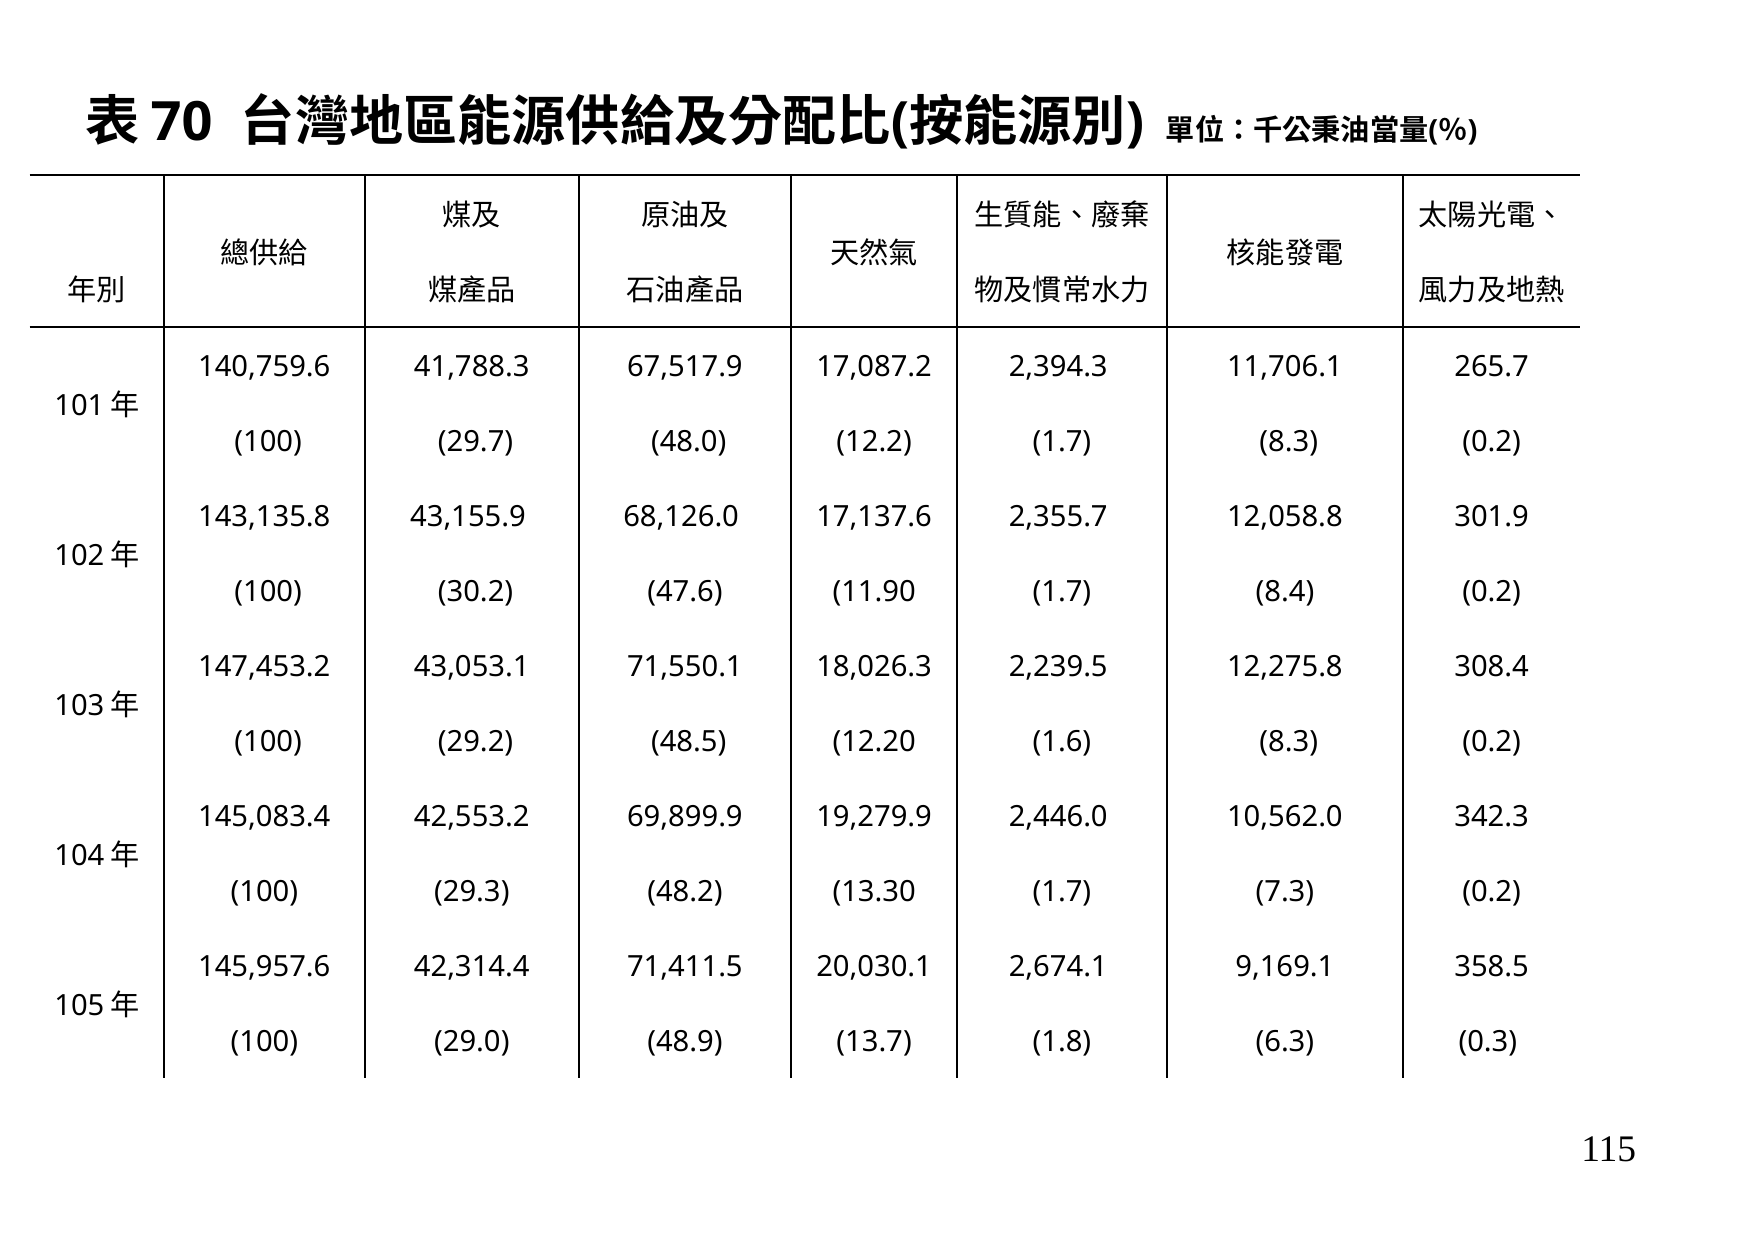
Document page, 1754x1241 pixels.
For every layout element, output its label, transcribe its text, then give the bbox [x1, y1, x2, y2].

table_cell 145,083.4 [165, 778, 364, 853]
table_cell 358.5 [1404, 928, 1580, 1003]
table_cell 68,126.0 [580, 478, 790, 553]
table_cell (100) [165, 403, 364, 478]
table_cell 69,899.9 [580, 778, 790, 853]
table_cell 2,239.5 [958, 628, 1166, 703]
table_cell (1.6) [958, 703, 1166, 778]
table_cell 2,355.7 [958, 478, 1166, 553]
table_cell (48.5) [580, 703, 790, 778]
table_cell (1.7) [958, 553, 1166, 628]
table_cell 19,279.9 [792, 778, 956, 853]
table_cell 342.3 [1404, 778, 1580, 853]
table_cell 147,453.2 [165, 628, 364, 703]
table_cell 41,788.3 [366, 328, 578, 403]
table_cell (100) [165, 553, 364, 628]
table_cell (8.4) [1168, 553, 1402, 628]
table_cell (0.2) [1404, 703, 1580, 778]
table_cell (48.9) [580, 1003, 790, 1078]
table_header 原油及 石油產品 [580, 176, 790, 326]
table_cell 42,314.4 [366, 928, 578, 1003]
table_cell (1.7) [958, 403, 1166, 478]
table_cell (12.20 [792, 703, 956, 778]
table_cell 2,674.1 [958, 928, 1166, 1003]
table_cell (29.7) [366, 403, 578, 478]
table_cell (11.90 [792, 553, 956, 628]
table_cell 2,446.0 [958, 778, 1166, 853]
table_cell 265.7 [1404, 328, 1580, 403]
table_cell (0.2) [1404, 553, 1580, 628]
table_cell (8.3) [1168, 703, 1402, 778]
table_cell 105年 [30, 928, 163, 1078]
table_cell (29.0) [366, 1003, 578, 1078]
table_cell (1.7) [958, 853, 1166, 928]
table_cell 9,169.1 [1168, 928, 1402, 1003]
table_cell (8.3) [1168, 403, 1402, 478]
table_cell (29.3) [366, 853, 578, 928]
table_cell 103年 [30, 628, 163, 778]
table_cell (13.30 [792, 853, 956, 928]
table_cell (47.6) [580, 553, 790, 628]
table_cell (13.7) [792, 1003, 956, 1078]
table_cell 42,553.2 [366, 778, 578, 853]
table_cell 101年 [30, 328, 163, 478]
table_cell 71,550.1 [580, 628, 790, 703]
table_cell 104年 [30, 778, 163, 928]
table_cell 67,517.9 [580, 328, 790, 403]
table_cell (100) [165, 703, 364, 778]
table_cell (29.2) [366, 703, 578, 778]
table_cell (48.2) [580, 853, 790, 928]
table_cell 17,087.2 [792, 328, 956, 403]
table_cell (6.3) [1168, 1003, 1402, 1078]
table_cell 43,155.9 [366, 478, 578, 553]
table_cell 145,957.6 [165, 928, 364, 1003]
table_cell (1.8) [958, 1003, 1166, 1078]
table_header 核能發電 [1168, 176, 1402, 326]
table_cell 71,411.5 [580, 928, 790, 1003]
table_cell 11,706.1 [1168, 328, 1402, 403]
table_cell (0.2) [1404, 853, 1580, 928]
table_header 總供給 [165, 176, 364, 326]
table_cell (0.2) [1404, 403, 1580, 478]
table_cell 308.4 [1404, 628, 1580, 703]
table_cell 12,275.8 [1168, 628, 1402, 703]
table_cell (7.3) [1168, 853, 1402, 928]
subtitle 表70 台灣地區能源供給及分配比(按能源別) 單位：千公秉油當量(％) [29, 61, 1636, 173]
table_cell (100) [165, 1003, 364, 1078]
table_cell 10,562.0 [1168, 778, 1402, 853]
table_cell 12,058.8 [1168, 478, 1402, 553]
table_cell (12.2) [792, 403, 956, 478]
table_cell (0.3) [1404, 1003, 1580, 1078]
table_header 生質能、廢棄物及慣常水力 [958, 176, 1166, 326]
table_header 太陽光電、風力及地熱 [1404, 176, 1580, 326]
table_cell 20,030.1 [792, 928, 956, 1003]
table_cell 301.9 [1404, 478, 1580, 553]
table_header 煤及 煤產品 [366, 176, 578, 326]
table_cell (48.0) [580, 403, 790, 478]
table_cell (30.2) [366, 553, 578, 628]
table_cell 102年 [30, 478, 163, 628]
table_header 年別 [30, 176, 163, 326]
table_cell 17,137.6 [792, 478, 956, 553]
table_cell 18,026.3 [792, 628, 956, 703]
table_header 天然氣 [792, 176, 956, 326]
table_cell 43,053.1 [366, 628, 578, 703]
table_cell 2,394.3 [958, 328, 1166, 403]
table_cell 143,135.8 [165, 478, 364, 553]
table_cell (100) [165, 853, 364, 928]
table_cell 140,759.6 [165, 328, 364, 403]
